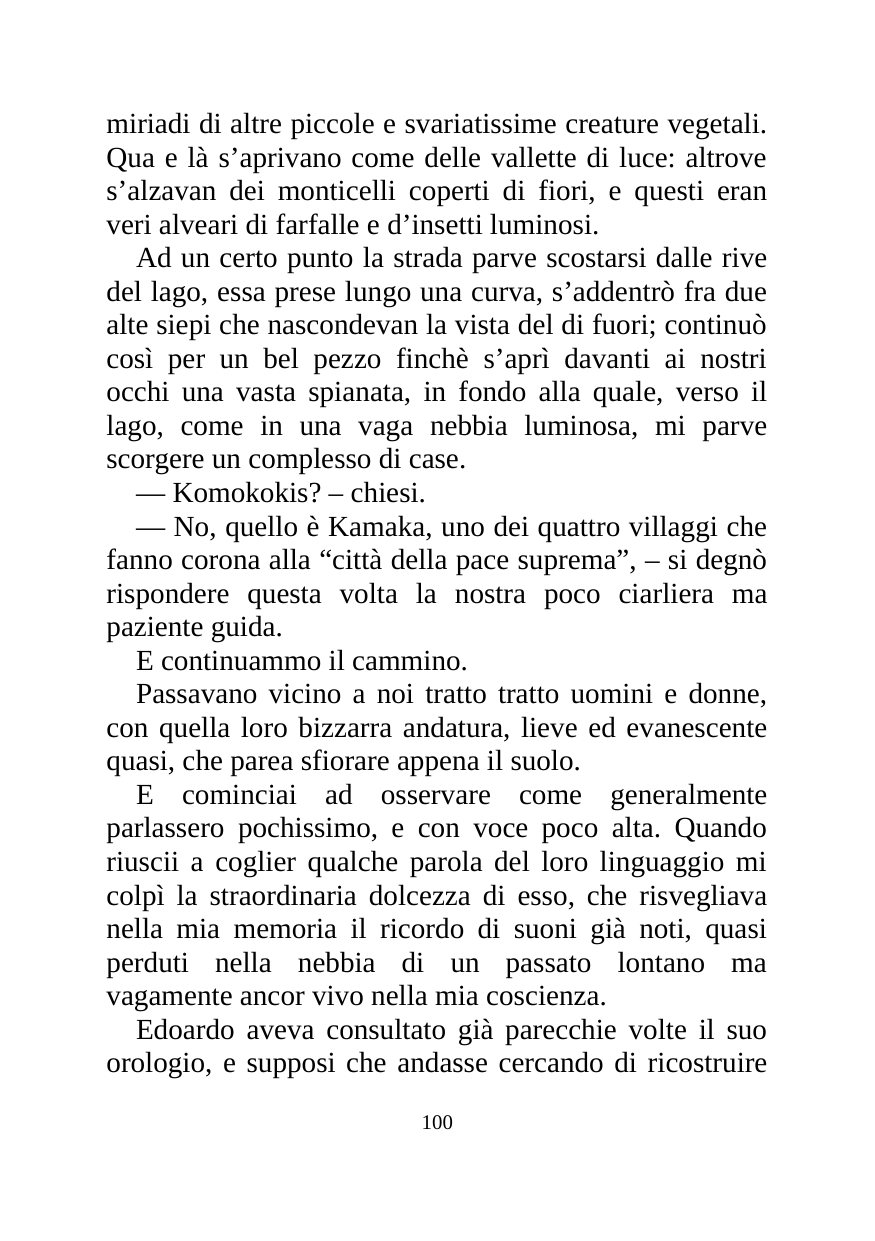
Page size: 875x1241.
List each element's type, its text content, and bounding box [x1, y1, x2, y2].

text Edoardo aveva consultato già parecchie volte il suo orologio, e supposi che andasse cercando di ricostruire [106, 1012, 768, 1079]
text E cominciai ad osservare come generalmente parlassero pochissimo, e con voce poco alta. Quando riuscii a coglier qualche parola del loro linguaggio mi colpì la straordinaria dolcezza di esso, che risvegliava nella mia memoria il ricordo di suoni già noti, quasi perduti nella nebbia di un passato lontano ma vagamente ancor vivo nella mia coscienza. [106, 777, 768, 1012]
text — Komokokis? – chiesi. [106, 475, 768, 509]
text — No, quello è Kamaka, uno dei quattro villaggi che fanno corona alla “città della pace suprema”, – si degnò rispondere questa volta la nostra poco ciarliera ma paziente guida. [106, 509, 768, 643]
text E continuammo il cammino. [106, 643, 768, 676]
text Ad un certo punto la strada parve scostarsi dalle rive del lago, essa prese lungo una curva, s’addentrò fra due alte siepi che nascondevan la vista del di fuori; continuò così per un bel pezzo finchè s’aprì davanti ai nostri occhi una vasta spianata, in fondo alla quale, verso il lago, come in una vaga nebbia luminosa, mi parve scorgere un complesso di case. [106, 240, 768, 475]
text miriadi di altre piccole e svariatissime creature vegetali. Qua e là s’aprivano come delle vallette di luce: altrove s’alzavan dei monticelli coperti di fiori, e questi eran veri alveari di farfalle e d’insetti luminosi. [106, 106, 768, 240]
text Passavano vicino a noi tratto tratto uomini e donne, con quella loro bizzarra andatura, lieve ed evanescente quasi, che parea sfiorare appena il suolo. [106, 676, 768, 777]
